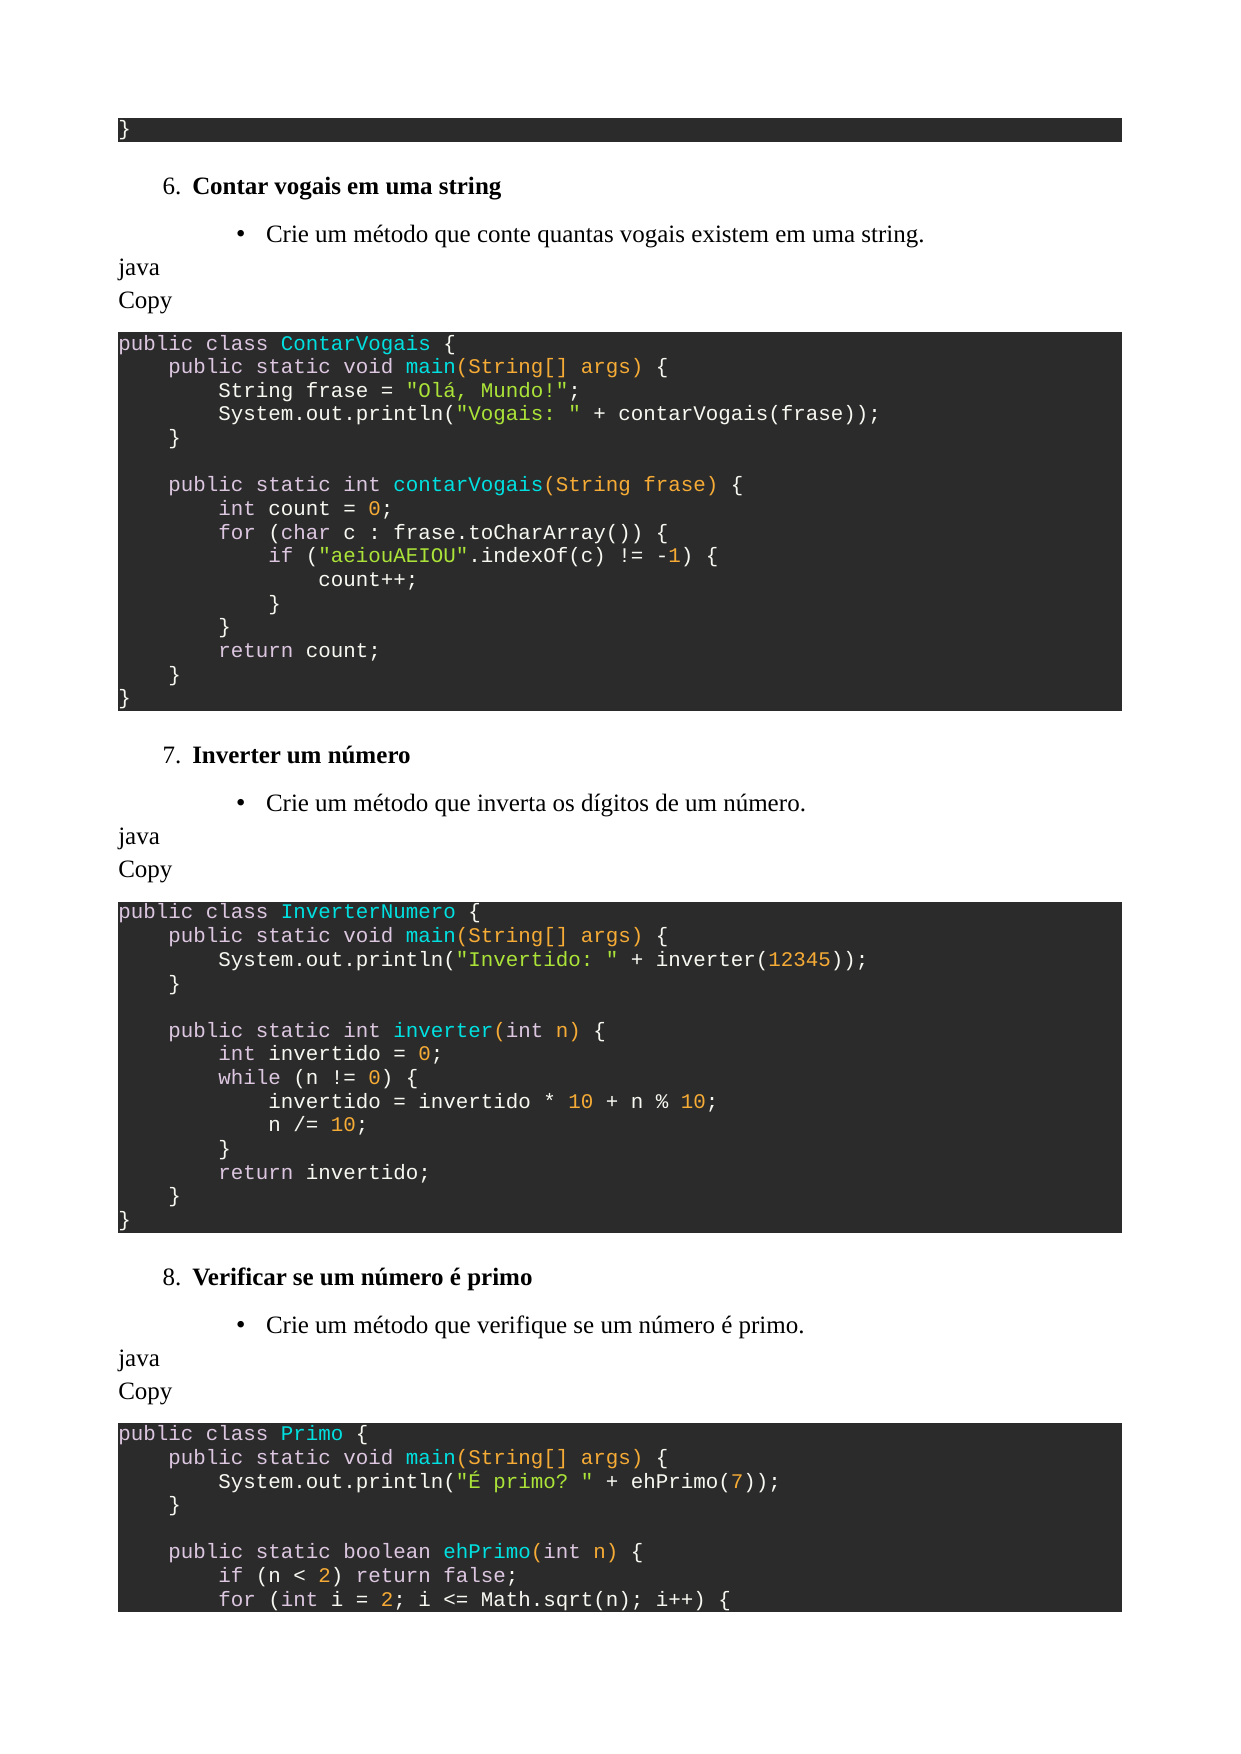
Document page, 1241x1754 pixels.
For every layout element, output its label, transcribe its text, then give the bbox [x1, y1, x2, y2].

text if ("aeiouAEIOU".indexOf(c) != -1) { [118, 545, 1122, 569]
text } [118, 687, 1122, 711]
text } [118, 616, 1122, 640]
text public static void main(String[] args) { [118, 356, 1122, 380]
list Crie um método que inverta os dígitos de um número. [236, 788, 1122, 817]
text invertido = invertido * 10 + n % 10; [118, 1091, 1122, 1114]
text public static void main(String[] args) { [118, 1447, 1122, 1471]
text Copy [118, 1376, 1122, 1404]
list Crie um método que conte quantas vogais existem em uma string. [236, 219, 1122, 248]
text public class Primo { [118, 1423, 1122, 1447]
text } [118, 118, 1122, 142]
text return invertido; [118, 1162, 1122, 1185]
text public static void main(String[] args) { [118, 925, 1122, 949]
list Verificar se um número é primo [162, 1262, 1122, 1291]
text Copy [118, 285, 1122, 314]
text public static int contarVogais(String frase) { [118, 474, 1122, 498]
text String frase = "Olá, Mundo!"; [118, 380, 1122, 403]
text System.out.println("Invertido: " + inverter(12345)); [118, 949, 1122, 972]
list Inverter um número [162, 740, 1122, 769]
text count++; [118, 569, 1122, 593]
text } [118, 593, 1122, 616]
text return count; [118, 640, 1122, 663]
text public static boolean ehPrimo(int n) { [118, 1542, 1122, 1565]
text public static int inverter(int n) { [118, 1020, 1122, 1043]
text System.out.println("Vogais: " + contarVogais(frase)); [118, 403, 1122, 427]
text java [118, 252, 1122, 281]
text } [118, 427, 1122, 451]
text public class ContarVogais { [118, 332, 1122, 356]
text if (n < 2) return false; [118, 1565, 1122, 1589]
text } [118, 1209, 1122, 1233]
text } [118, 1185, 1122, 1209]
text Copy [118, 854, 1122, 883]
text } [118, 972, 1122, 996]
text while (n != 0) { [118, 1067, 1122, 1091]
text int count = 0; [118, 498, 1122, 522]
text for (int i = 2; i <= Math.sqrt(n); i++) { [118, 1589, 1122, 1612]
text int invertido = 0; [118, 1043, 1122, 1067]
list Contar vogais em uma string [162, 171, 1122, 200]
text java [118, 1343, 1122, 1371]
text } [118, 1494, 1122, 1518]
text for (char c : frase.toCharArray()) { [118, 522, 1122, 545]
text } [118, 663, 1122, 687]
text } [118, 1138, 1122, 1162]
text n /= 10; [118, 1114, 1122, 1138]
list Crie um método que verifique se um número é primo. [236, 1310, 1122, 1338]
text public class InverterNumero { [118, 902, 1122, 925]
text java [118, 821, 1122, 850]
text System.out.println("É primo? " + ehPrimo(7)); [118, 1471, 1122, 1494]
